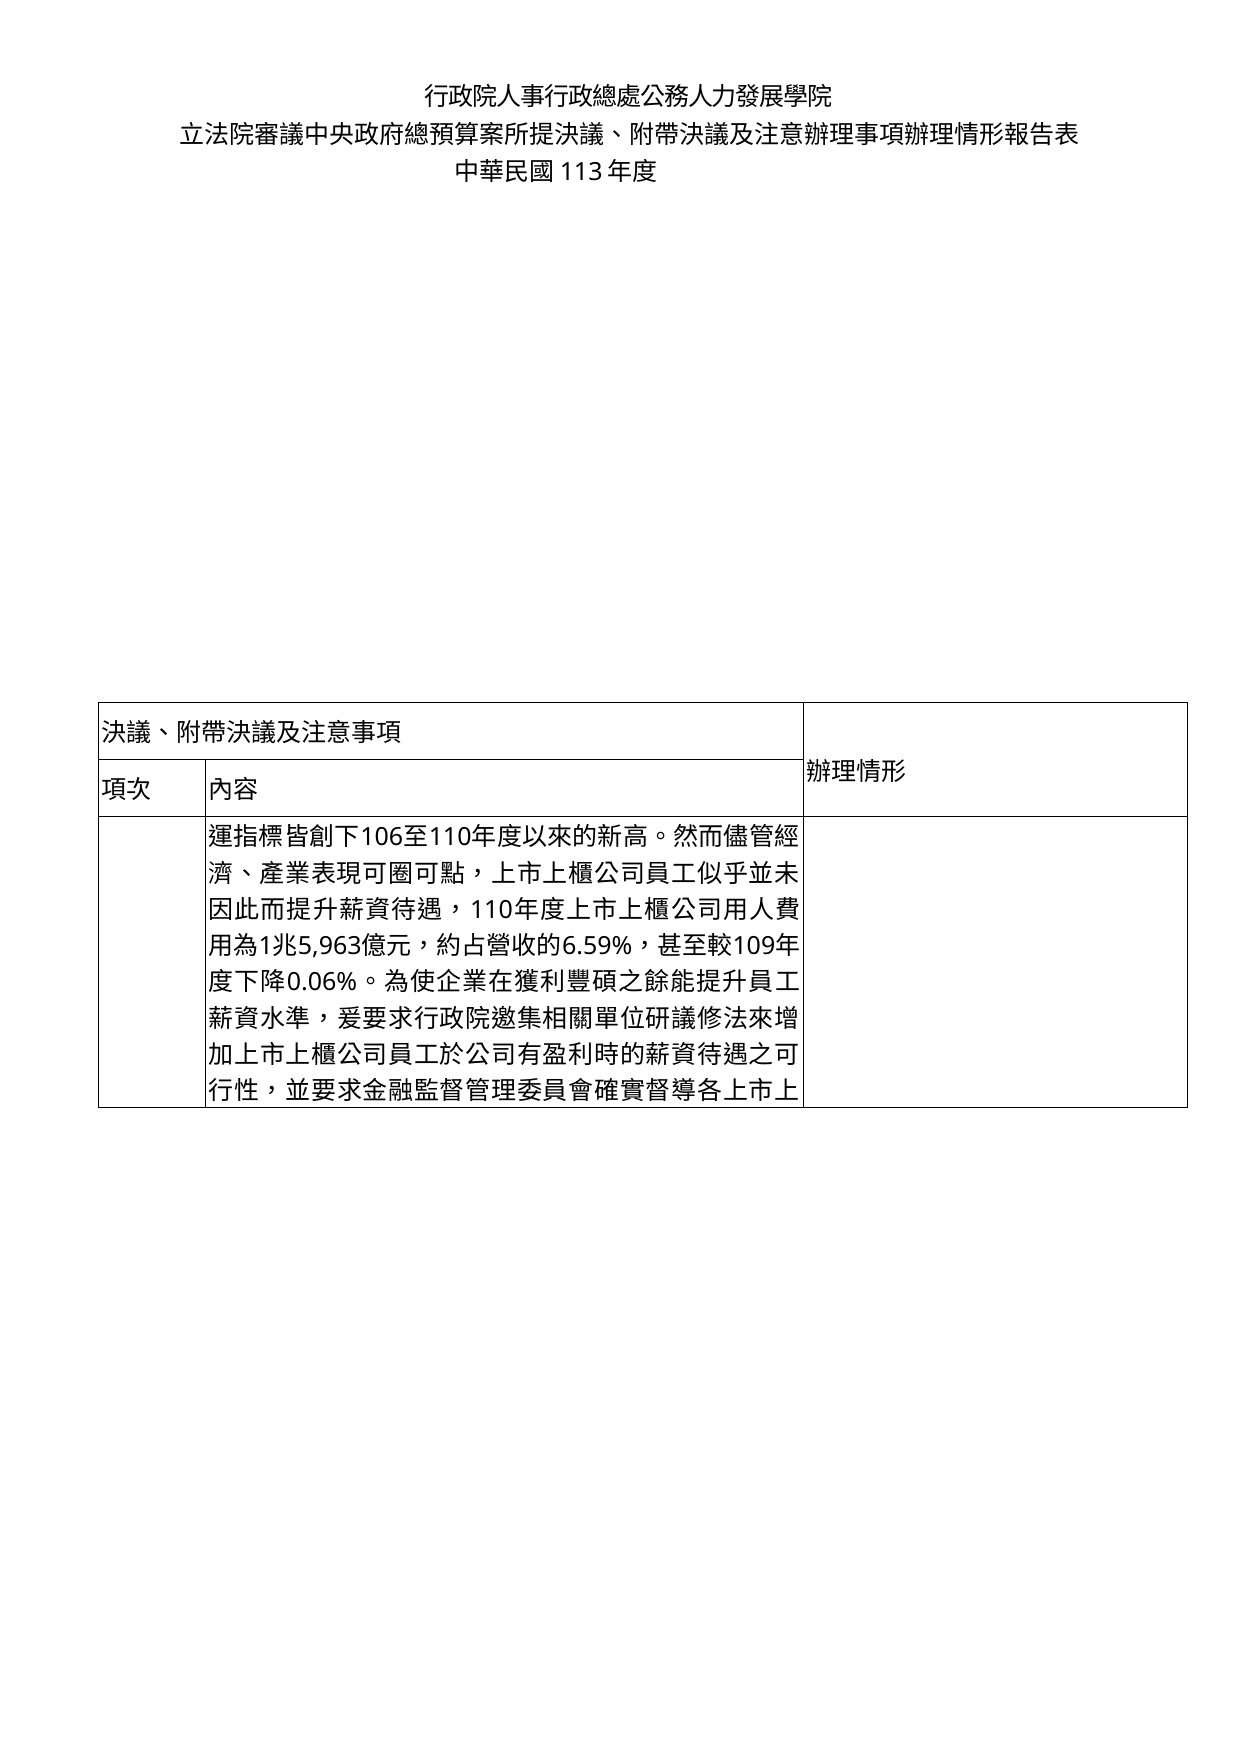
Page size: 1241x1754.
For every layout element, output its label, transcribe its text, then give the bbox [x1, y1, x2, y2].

table_cell 內容 [206, 760, 803, 816]
table_cell [99, 817, 205, 1107]
table_header 決議、附帶決議及注意事項 [99, 703, 803, 759]
table_cell [804, 817, 1187, 1107]
table_cell 運指標皆創下106至110年度以來的新高。然而儘管經濟、產業表現可圈可點，上市上櫃公司員工似乎並未因此而提升薪資待遇，110年度上市上櫃公司用人費用為1兆5,963億元，約占營收的6.59%，甚至較109年度下降0.06%。為使企業在獲利豐碩之餘能提升員工薪資水準，爰要求行政院邀集相關單位研議修法來增加上市上櫃公司員工於公司有盈利時的薪資待遇之可行性，並要求金融監督管理委員會確實督導各上市上 [206, 817, 803, 1107]
table_cell 項次 [99, 760, 205, 816]
table_header 辦理情形 [804, 703, 1187, 816]
